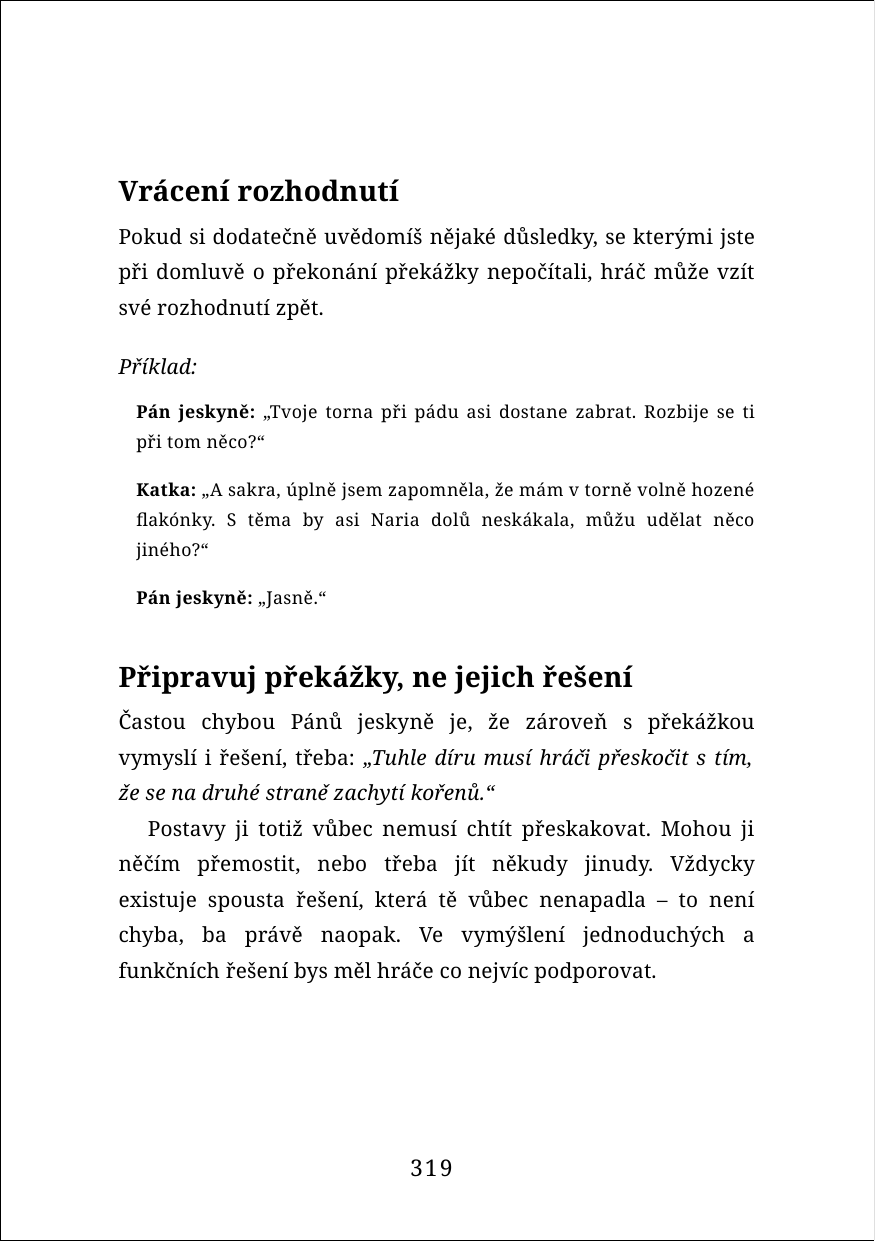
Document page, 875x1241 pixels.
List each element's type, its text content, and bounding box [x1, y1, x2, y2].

text Pokud si dodatečně uvědomíš nějaké důsledky, se kterými jste při domluvě o překonání překážky nepočítali, hráč může vzít své rozhodnutí zpět. [118, 222, 756, 321]
text Častou chybou Pánů jeskyně je, že zároveň s překážkou vymyslí i řešení, třeba: „Tuhle díru musí hráči přeskočit s tím, že se na druhé straně zachytí kořenů.“ Postavy ji totiž vůbec nemusí chtít přeskakovat. Mohou ji něčím přemostit, nebo třeba jít někudy jinudy. Vždycky existuje spousta řešení, která tě vůbec nenapadla – to není chyba, ba právě naopak. Ve vymýšlení jednoduchých a funkčních řešení bys měl hráče co nejvíc podporovat. [118, 707, 756, 984]
subtitle Vrácení rozhodnutí [118, 172, 756, 210]
text Katka: „A sakra, úplně jsem zapomněla, že mám v torně volně hozené flakónky. S těma by asi Naria dolů neskákala, můžu udělat něco jiného?“ [136, 477, 756, 562]
subtitle Připravuj překážky, ne jejich řešení [118, 657, 756, 696]
text Pán jeskyně: „Tvoje torna při pádu asi dostane zabrat. Rozbije se ti při tom něco?“ [136, 399, 756, 454]
text Pán jeskyně: „Jasně.“ [136, 586, 756, 610]
text Příklad: [118, 352, 756, 381]
